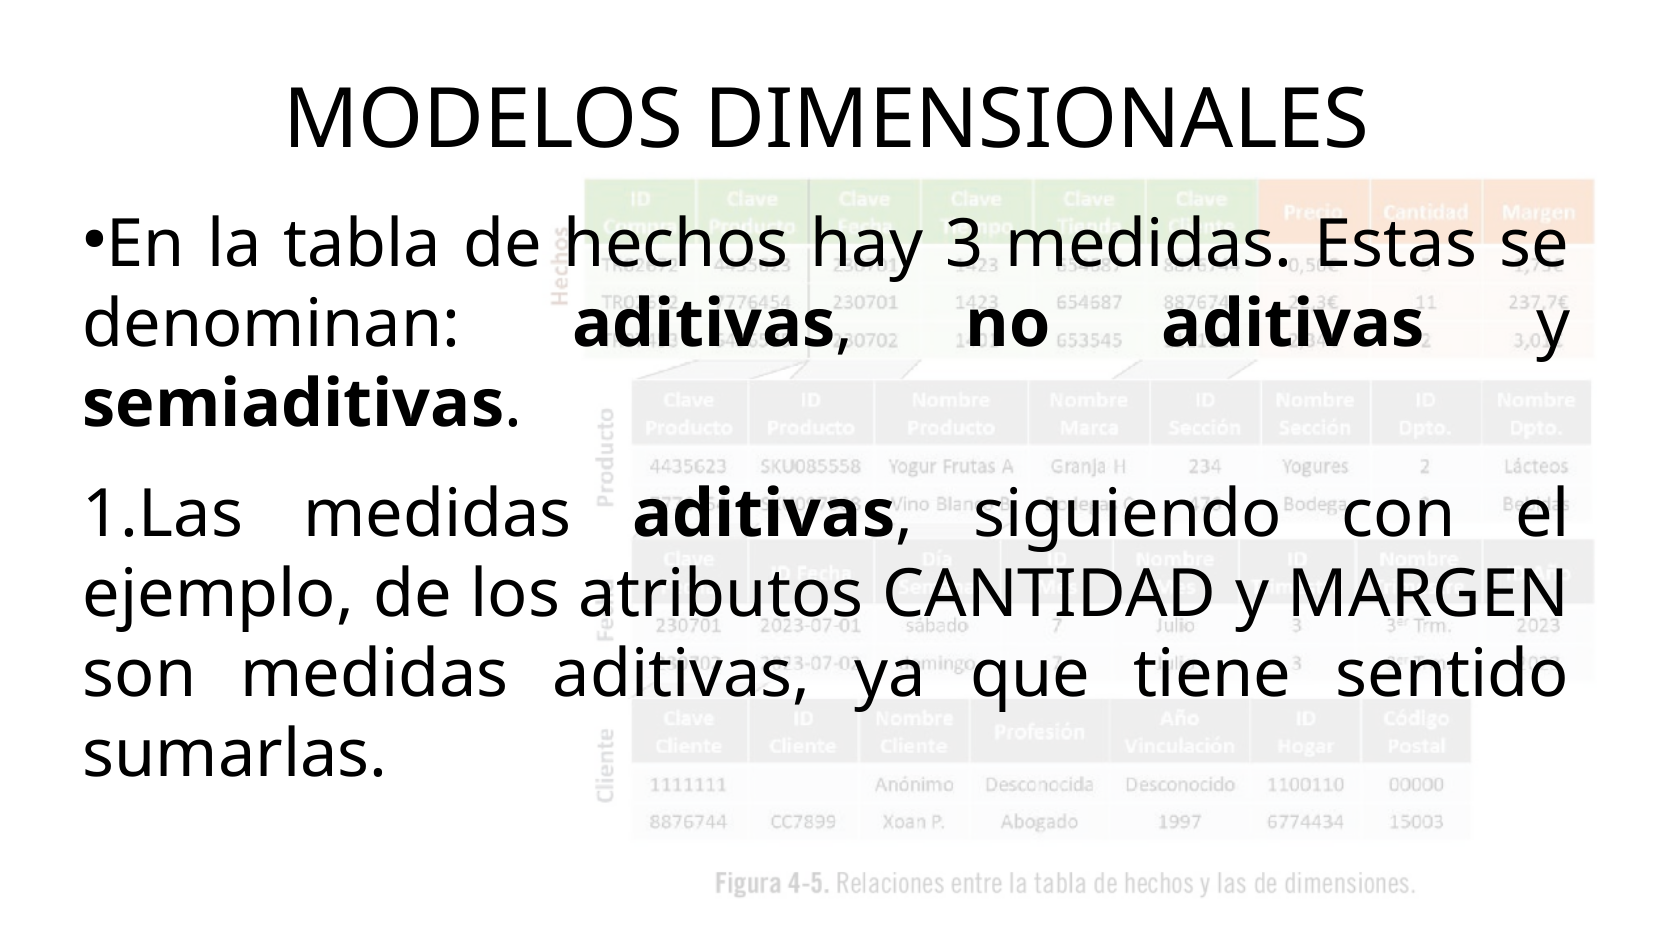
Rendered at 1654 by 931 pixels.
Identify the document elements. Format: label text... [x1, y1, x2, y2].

picture [531, 147, 1624, 909]
title MODELOS DIMENSIONALES [82, 37, 1571, 193]
list En la tabla de hechos hay 3 medidas. Estas se denominan: aditivas, no aditivas y semiaditivas. Las medidas aditivas, siguiendo con el ejemplo, de los atributos CANTIDAD y MARGEN son medidas aditivas, ya que tiene sentido sumarlas. [82, 199, 1571, 928]
